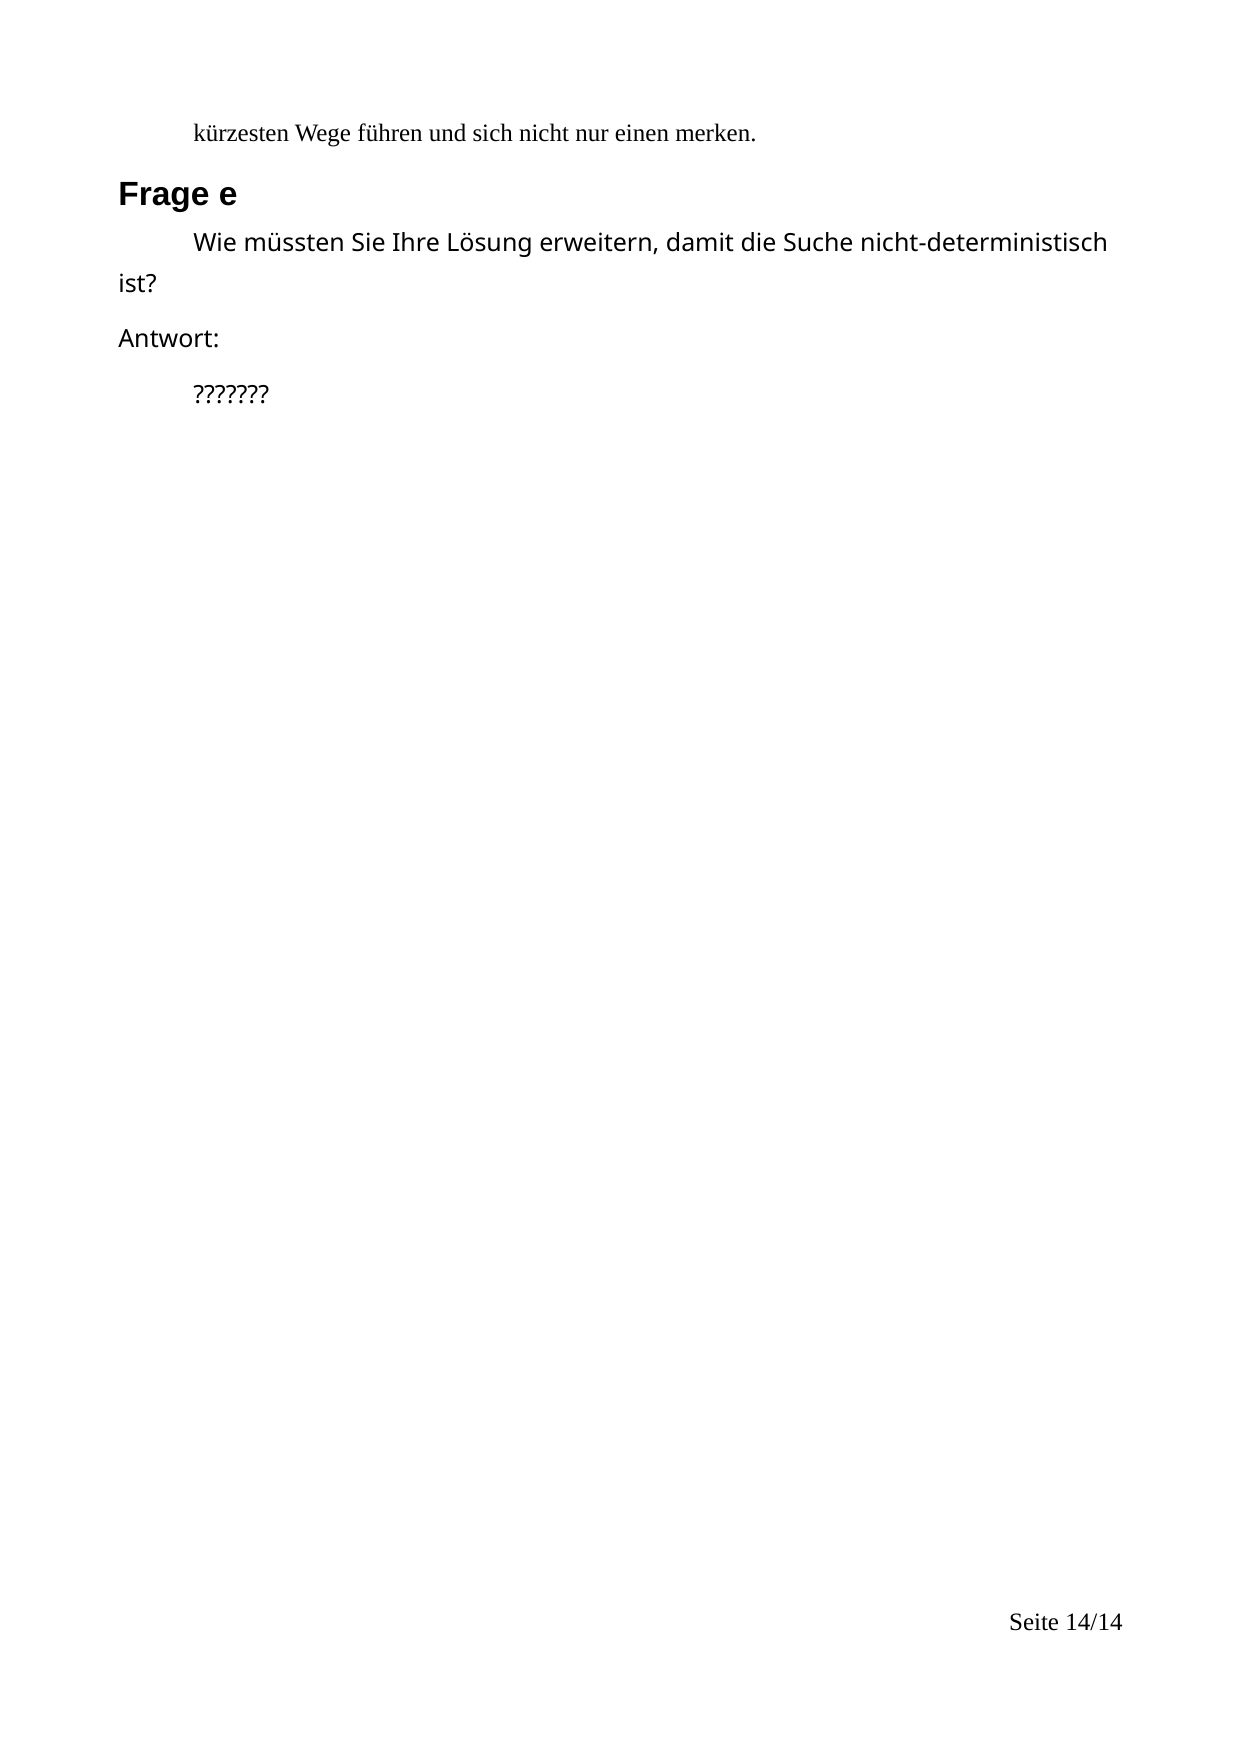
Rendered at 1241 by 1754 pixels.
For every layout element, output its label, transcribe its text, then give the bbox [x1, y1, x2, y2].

text ??????? [118, 376, 1122, 410]
subtitle Frage e [118, 173, 1122, 212]
text kürzesten Wege führen und sich nicht nur einen merken. [118, 118, 1122, 147]
text Wie müssten Sie Ihre Lösung erweitern, damit die Suche nicht-deterministisch ist? [118, 224, 1122, 299]
text Antwort: [118, 321, 1122, 355]
